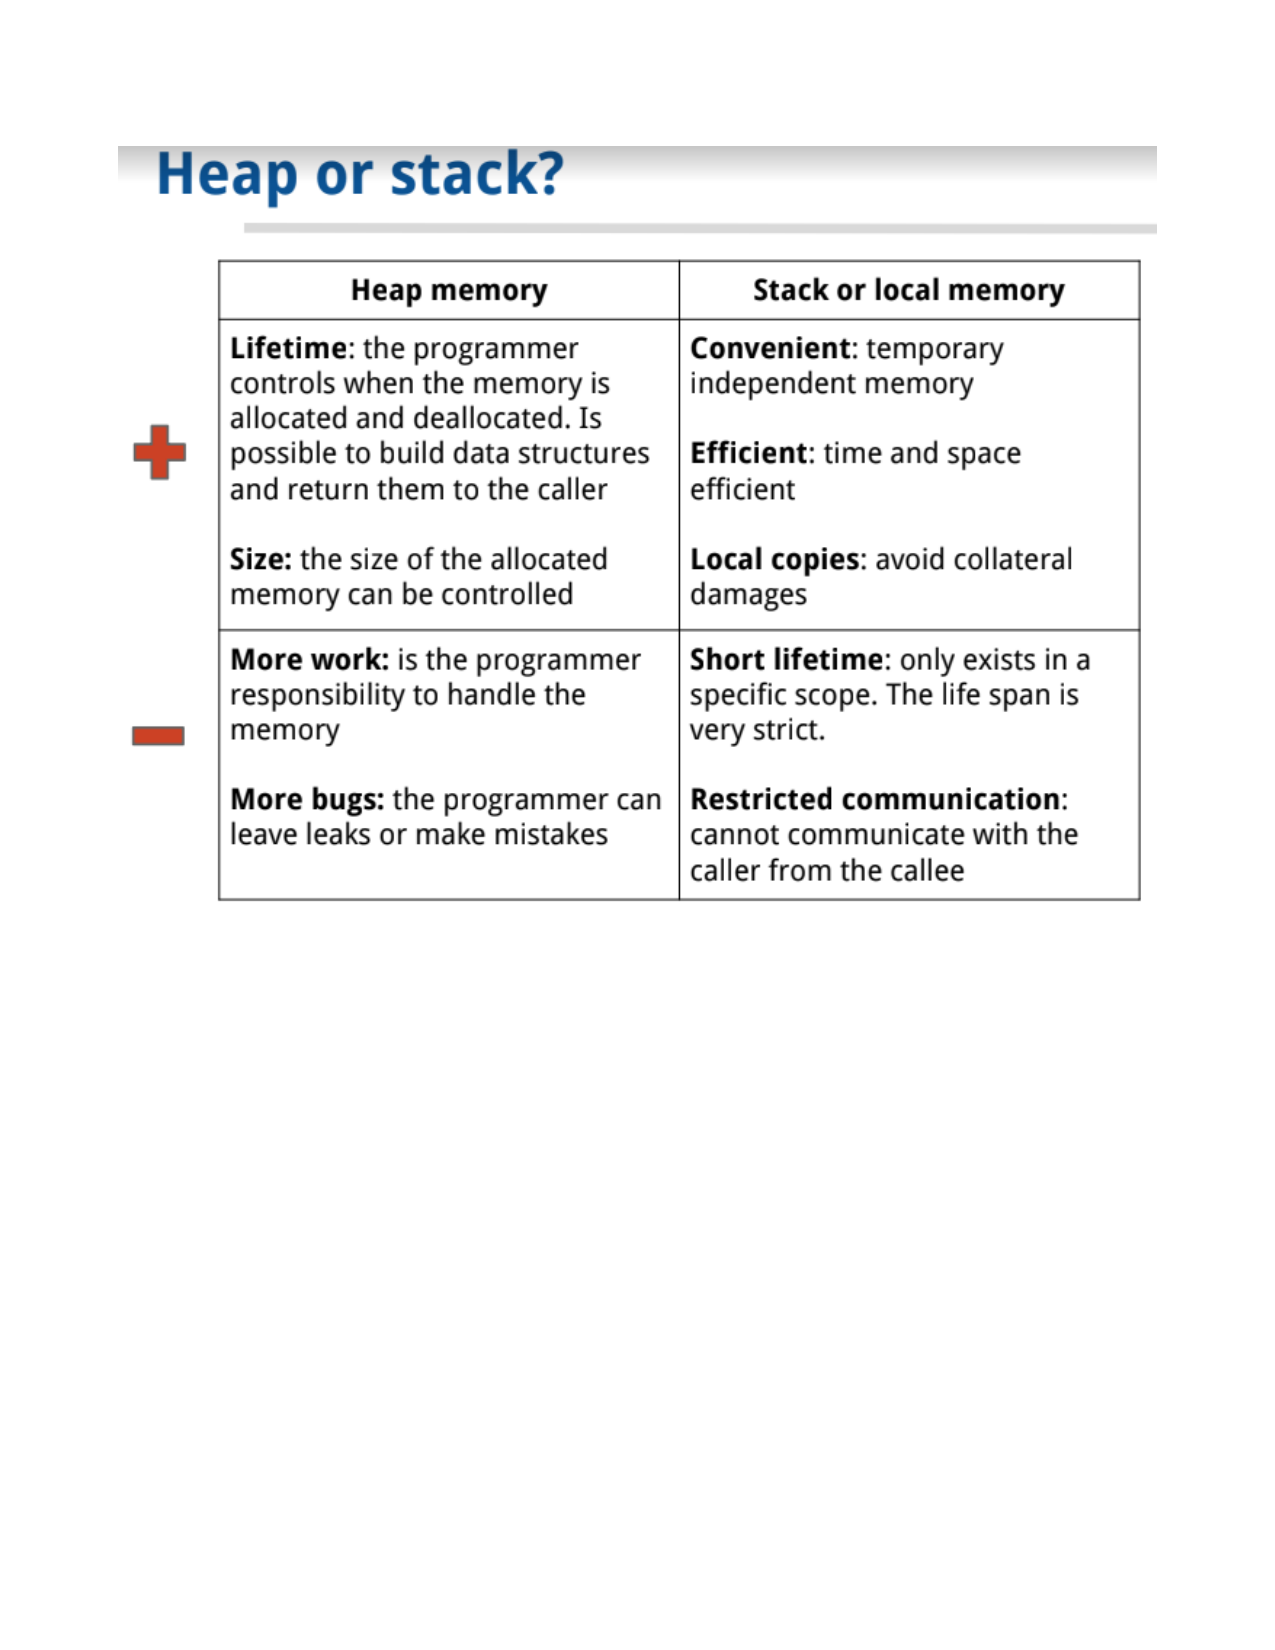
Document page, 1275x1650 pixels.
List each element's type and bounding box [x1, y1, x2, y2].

picture [118, 146, 1157, 907]
